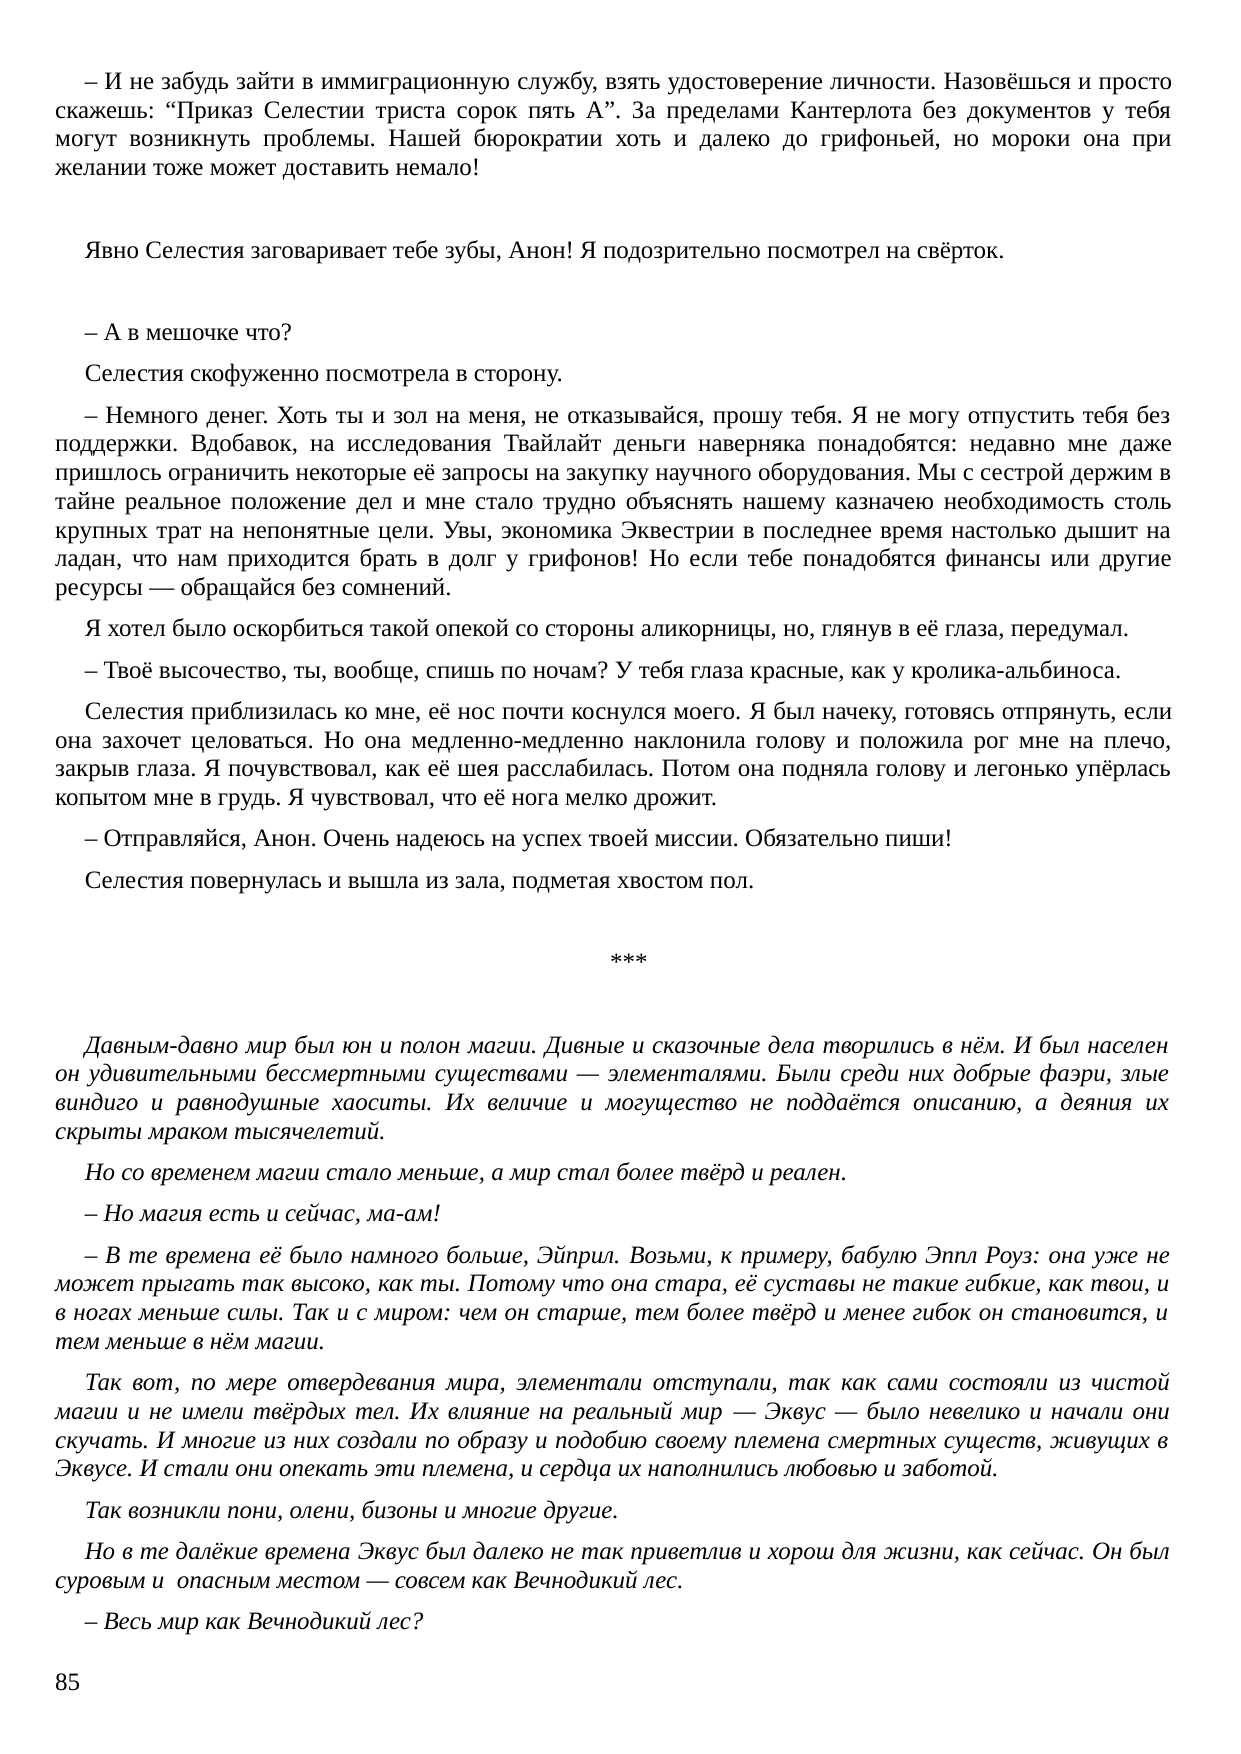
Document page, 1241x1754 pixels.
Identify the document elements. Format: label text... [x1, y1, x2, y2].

text Селестия приблизилась ко мне, её нос почти коснулся моего. Я был начеку, готовясь отпрянуть, если она захочет целоваться. Но она медленно-медленно наклонила голову и положила рог мне на плечо, закрыв глаза. Я почувствовал, как её шея расслабилась. Потом она подняла голову и легонько упёрлась копытом мне в грудь. Я чувствовал, что её нога мелко дрожит. [55, 696, 1173, 811]
text Давным-давно мир был юн и полон магии. Дивные и сказочные дела творились в нём. И был населен он удивительными бессмертными существами — элементалями. Были среди них добрые фаэри, злые виндиго и равнодушные хаоситы. Их величие и могущество не поддаётся описанию, а деяния их скрыты мраком тысячелетий. [55, 1030, 1173, 1145]
text Селестия скофуженно посмотрела в сторону. [55, 358, 1173, 387]
text Так вот, по мере отвердевания мира, элементали отступали, так как сами состояли из чистой магии и не имели твёрдых тел. Их влияние на реальный мир — Эквус — было невелико и начали они скучать. И многие из них создали по образу и подобию своему племена смертных существ, живущих в Эквусе. И стали они опекать эти племена, и сердца их наполнились любовью и заботой. [55, 1367, 1173, 1482]
text – Немного денег. Хоть ты и зол на меня, не отказывайся, прошу тебя. Я не могу отпустить тебя без поддержки. Вдобавок, на исследования Твайлайт деньги наверняка понадобятся: недавно мне даже пришлось ограничить некоторые её запросы на закупку научного оборудования. Мы с сестрой держим в тайне реальное положение дел и мне стало трудно объяснять нашему казначею необходимость столь крупных трат на непонятные цели. Увы, экономика Эквестрии в последнее время настолько дышит на ладан, что нам приходится брать в долг у грифонов! Но если тебе понадобятся финансы или другие ресурсы — обращайся без сомнений. [55, 400, 1173, 601]
text Я хотел было оскорбиться такой опекой со стороны аликорницы, но, глянув в её глаза, передумал. [55, 613, 1173, 642]
text Селестия повернулась и вышла из зала, подметая хвостом пол. [55, 865, 1173, 893]
text Явно Селестия заговаривает тебе зубы, Анон! Я подозрительно посмотрел на свёрток. [55, 235, 1173, 263]
text – А в мешочке что? [55, 317, 1173, 346]
text Так возникли пони, олени, бизоны и многие другие. [55, 1495, 1173, 1523]
text – И не забудь зайти в иммиграционную службу, взять удостоверение личности. Назовёшься и просто скажешь: “Приказ Селестии триста сорок пять А”. За пределами Кантерлота без документов у тебя могут возникнуть проблемы. Нашей бюрократии хоть и далеко до грифоньей, но мороки она при желании тоже может доставить немало! [55, 66, 1173, 181]
text *** [55, 947, 1173, 976]
text – Отправляйся, Анон. Очень надеюсь на успех твоей миссии. Обязательно пиши! [55, 823, 1173, 852]
text Но в те далёкие времена Эквус был далеко не так приветлив и хорош для жизни, как сейчас. Он был суровым и опасным местом — совсем как Вечнодикий лес. [55, 1536, 1173, 1593]
text Но со временем магии стало меньше, а мир стал более твёрд и реален. [55, 1157, 1173, 1186]
text – Но магия есть и сейчас, ма-ам! [55, 1198, 1173, 1227]
text – Весь мир как Вечнодикий лес? [55, 1606, 1173, 1635]
text – В те времена её было намного больше, Эйприл. Возьми, к примеру, бабулю Эппл Роуз: она уже не может прыгать так высоко, как ты. Потому что она стара, её суставы не такие гибкие, как твои, и в ногах меньше силы. Так и с миром: чем он старше, тем более твёрд и менее гибок он становится, и тем меньше в нём магии. [55, 1240, 1173, 1355]
text – Твоё высочество, ты, вообще, спишь по ночам? У тебя глаза красные, как у кролика-альбиноса. [55, 655, 1173, 683]
